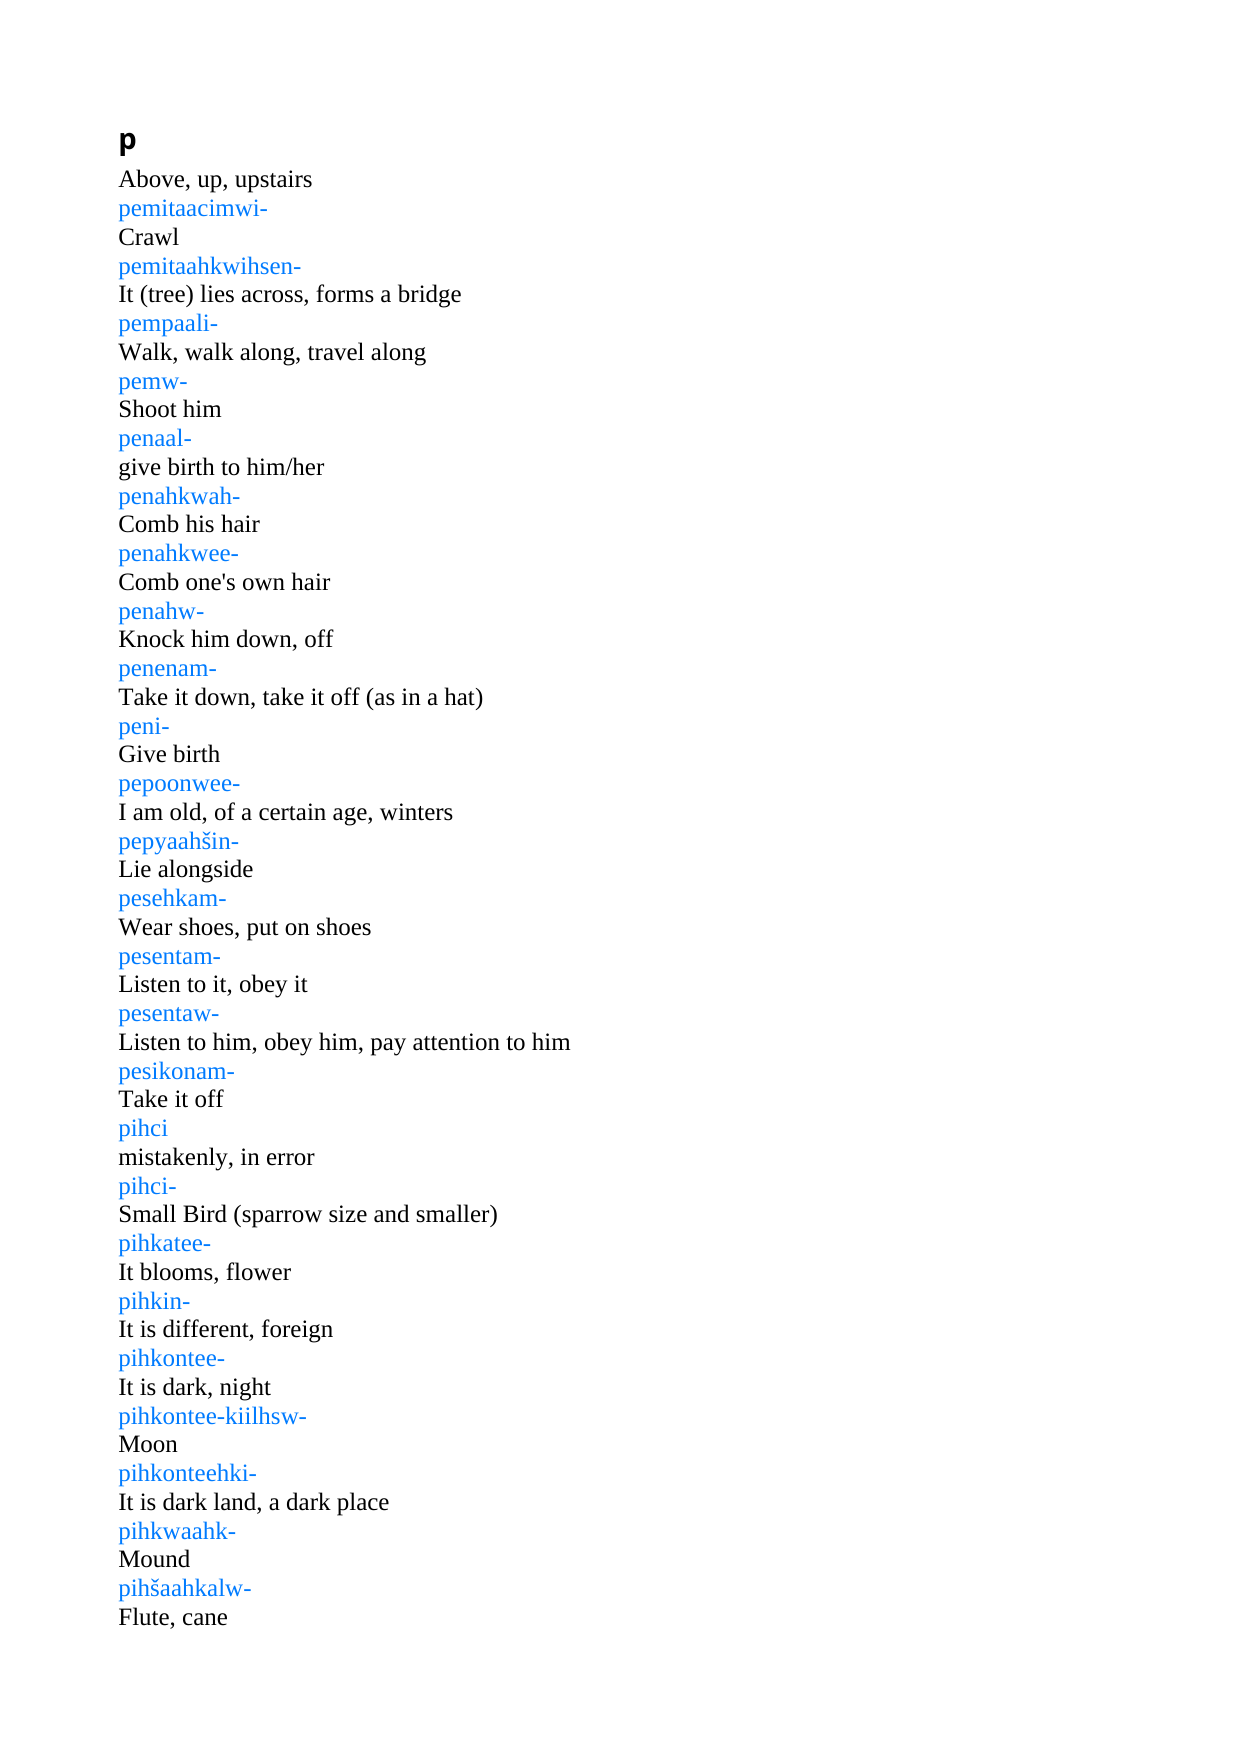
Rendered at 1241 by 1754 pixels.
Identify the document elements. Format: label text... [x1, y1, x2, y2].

table_cell pesehkam- Wear shoes, put on shoes [118, 883, 1122, 941]
table_cell penenam- Take it down, take it off (as in a hat) [118, 653, 1122, 711]
table_cell pesikonam- Take it off [118, 1056, 1122, 1113]
table_header p [118, 118, 1122, 164]
table_cell pihkonteehki- It is dark land, a dark place [118, 1458, 1122, 1516]
table_cell pihšaahkalw- Flute, cane [118, 1573, 1122, 1631]
table_cell pihci mistakenly, in error [118, 1113, 1122, 1171]
table_cell penahw- Knock him down, off [118, 596, 1122, 653]
table_cell pesentaw- Listen to him, obey him, pay attention to him [118, 998, 1122, 1056]
table_cell pepyaahšin- Lie alongside [118, 826, 1122, 883]
table_cell pesentam- Listen to it, obey it [118, 941, 1122, 998]
table_cell pihkwaahk- Mound [118, 1516, 1122, 1573]
table_cell pihkin- It is different, foreign [118, 1286, 1122, 1343]
table_cell pepoonwee- I am old, of a certain age, winters [118, 768, 1122, 826]
table_cell penahkwee- Comb one's own hair [118, 538, 1122, 596]
table_cell penahkwah- Comb his hair [118, 481, 1122, 538]
table_cell pemitaahkwihsen- It (tree) lies across, forms a bridge [118, 251, 1122, 308]
table_cell pihkatee- It blooms, flower [118, 1228, 1122, 1286]
table_cell penaal- give birth to him/her [118, 423, 1122, 481]
table_cell Above, up, upstairs [118, 165, 1122, 193]
table_cell pempaali- Walk, walk along, travel along [118, 308, 1122, 366]
table_cell pihkontee- It is dark, night [118, 1343, 1122, 1401]
table_cell peni- Give birth [118, 711, 1122, 768]
table_cell pihkontee-kiilhsw- Moon [118, 1401, 1122, 1458]
table_cell pemitaacimwi- Crawl [118, 193, 1122, 251]
table_cell pemw- Shoot him [118, 366, 1122, 423]
table_cell pihci- Small Bird (sparrow size and smaller) [118, 1171, 1122, 1228]
